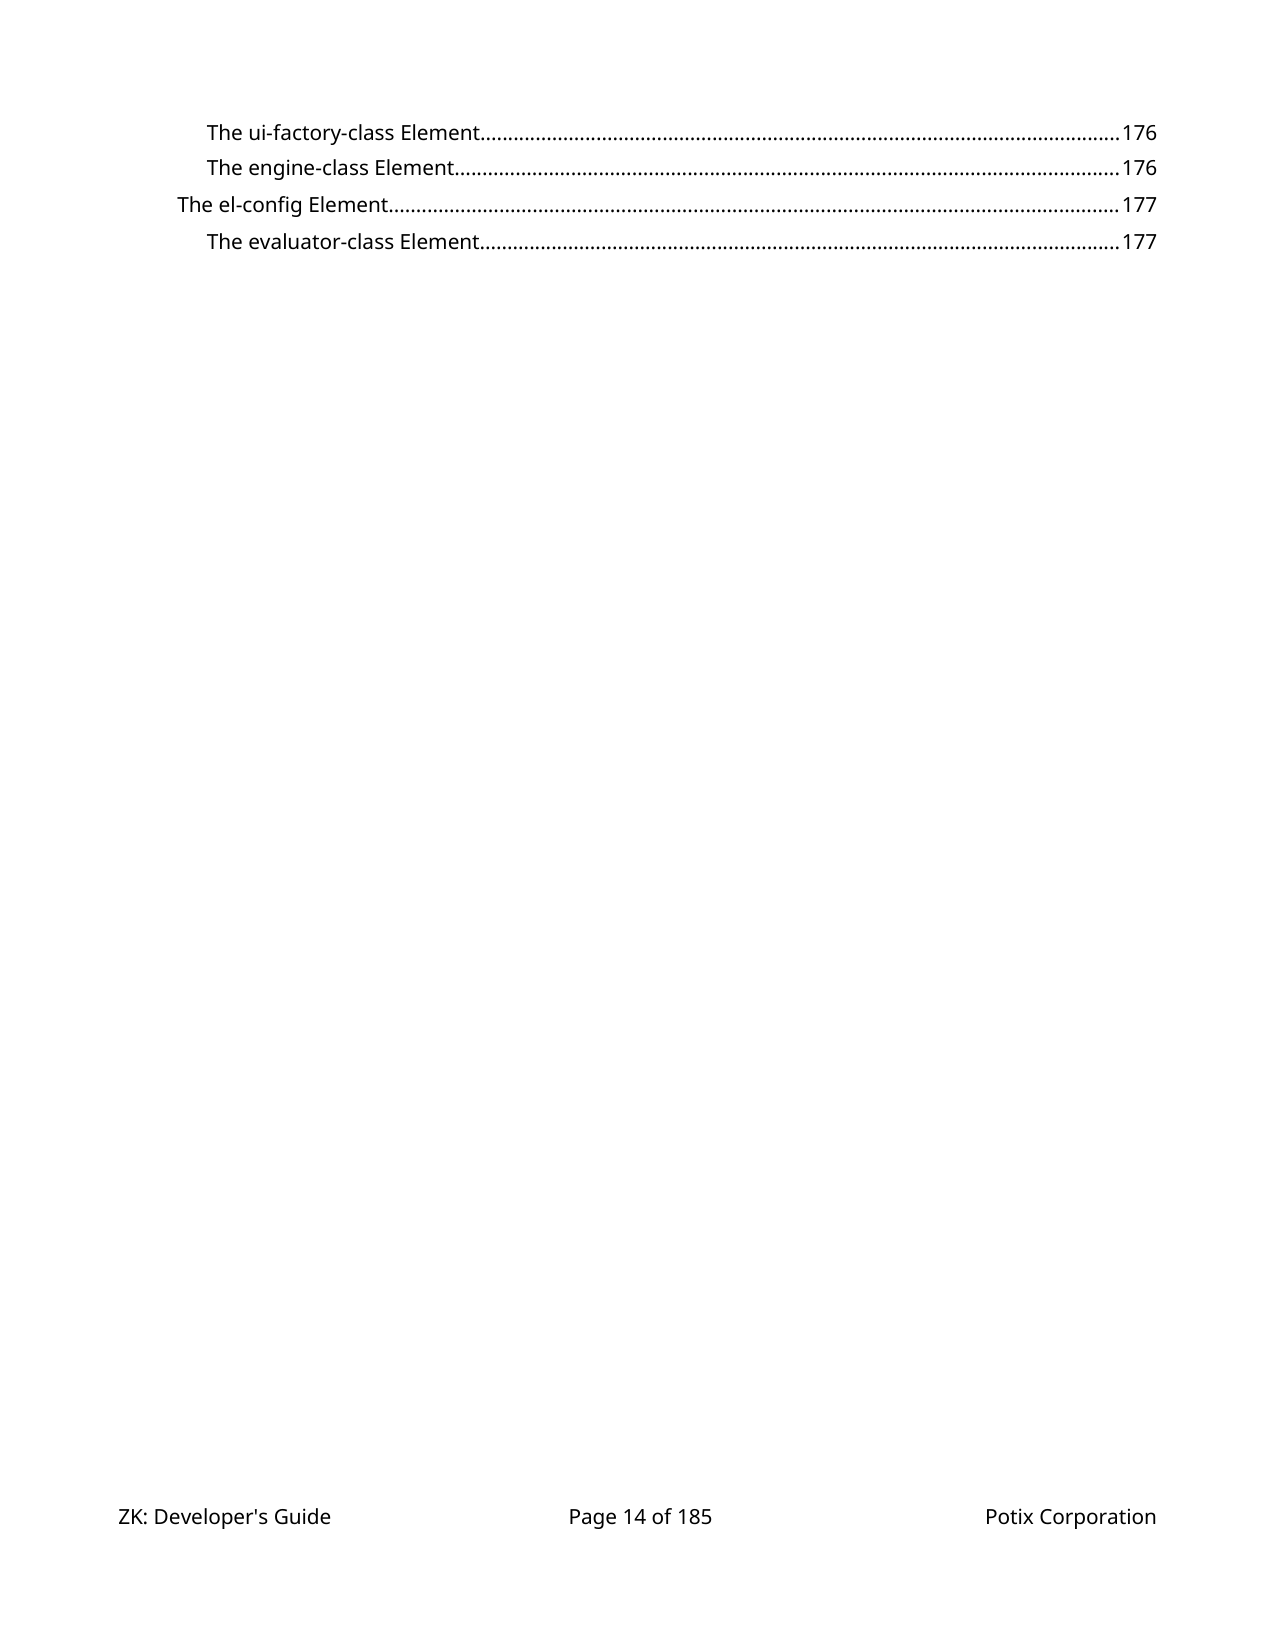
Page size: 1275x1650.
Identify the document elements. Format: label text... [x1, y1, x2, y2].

text The evaluator-class Element 177 [207, 227, 1157, 256]
text The el-config Element 177 [177, 190, 1157, 219]
text The ui-factory-class Element 176 [207, 118, 1157, 146]
text The engine-class Element 176 [207, 153, 1157, 182]
